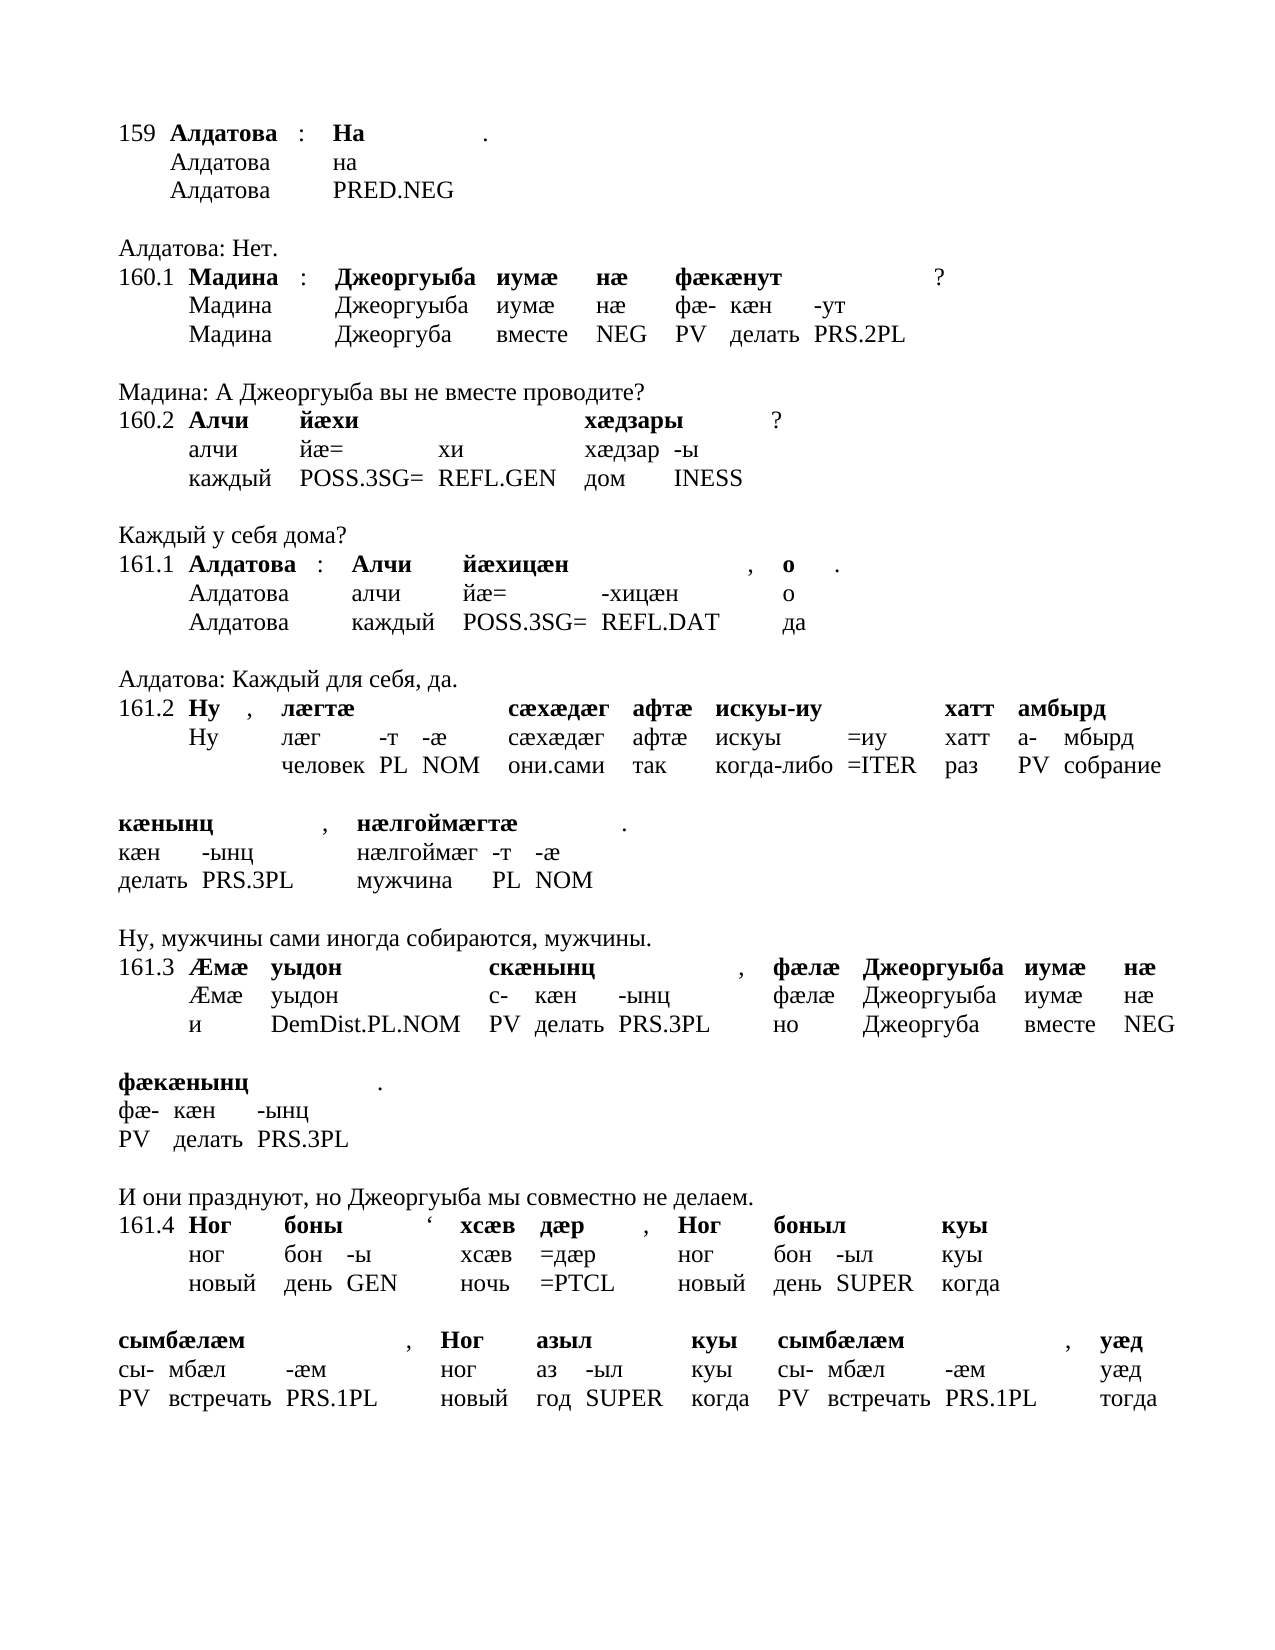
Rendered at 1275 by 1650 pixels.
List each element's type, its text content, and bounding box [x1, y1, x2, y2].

text амбырд [1018, 693, 1175, 722]
text PV [1018, 751, 1050, 779]
text хсæв [460, 1239, 512, 1268]
text 161.1 [118, 549, 174, 578]
text Ну [188, 722, 219, 751]
text -æ [422, 722, 480, 751]
text нæ [596, 262, 661, 291]
text Мадина [188, 291, 272, 319]
text -ынц [202, 837, 294, 866]
text Ну, мужчины сами иногда собираются, мужчины. [118, 923, 1249, 952]
text -ы [673, 434, 743, 463]
text Джеоргуыба [335, 291, 469, 319]
text PRS.3PL [202, 866, 294, 894]
text кæн [118, 837, 188, 866]
text Алдатова [188, 549, 303, 578]
text : [300, 262, 321, 291]
text Джеоргуба [863, 1009, 997, 1038]
text -æм [286, 1354, 378, 1383]
text Ног [440, 1326, 522, 1354]
text уæд [1100, 1326, 1171, 1354]
text Джеоргуба [335, 319, 469, 348]
text йæ= [463, 578, 587, 607]
text встречать [827, 1383, 931, 1412]
text нæлгоймæгтæ [357, 808, 607, 837]
text когда [941, 1268, 1000, 1297]
text а- [1018, 722, 1050, 751]
text азыл [536, 1326, 677, 1354]
text нæ [1124, 981, 1175, 1009]
text =иу [847, 722, 917, 751]
text POSS.3SG= [463, 607, 587, 636]
text афтæ [632, 722, 687, 751]
text Ног [188, 1211, 270, 1239]
text PRS.2PL [813, 319, 906, 348]
text , [1065, 1326, 1086, 1354]
text афтæ [632, 693, 701, 722]
text ‘ [425, 1211, 446, 1239]
text хатт [944, 722, 990, 751]
text аз [536, 1354, 572, 1383]
text PV [118, 1124, 159, 1153]
text NOM [422, 751, 480, 779]
text 161.3 [118, 952, 174, 981]
text да [782, 607, 806, 636]
text делать [534, 1009, 604, 1038]
text и [188, 1009, 243, 1038]
text ног [440, 1354, 508, 1383]
text кæнынц [118, 808, 308, 837]
text 161.4 [118, 1211, 174, 1239]
text , [738, 952, 759, 981]
text иумæ [496, 291, 568, 319]
text NEG [596, 319, 647, 348]
text Алчи [351, 549, 449, 578]
text дом [584, 463, 660, 492]
text Алдатова: Каждый для себя, да. [118, 664, 1249, 693]
text они.сами [508, 751, 605, 779]
text йæхи [299, 406, 571, 434]
text мужчина [357, 866, 478, 894]
text хи [438, 434, 557, 463]
text DemDist.PL.NOM [271, 1009, 461, 1038]
text На [333, 118, 468, 147]
text =дæр [540, 1239, 615, 1268]
text Каждый у себя дома? [118, 521, 1249, 549]
text новый [188, 1268, 256, 1297]
text -æм [945, 1354, 1037, 1383]
text И они празднуют, но Джеоргуыба мы совместно не делаем. [118, 1182, 1249, 1211]
text : [317, 549, 338, 578]
text : [298, 118, 319, 147]
text куы [941, 1211, 1014, 1239]
text сымбæлæм [777, 1326, 1051, 1354]
text боны [284, 1211, 412, 1239]
text сымбæлæм [118, 1326, 392, 1354]
text GEN [346, 1268, 398, 1297]
text когда-либо [715, 751, 833, 779]
text Ну [188, 693, 233, 722]
text SUPER [585, 1383, 663, 1412]
text дæр [540, 1211, 629, 1239]
text ночь [460, 1268, 512, 1297]
text Мадина: А Джеоргуыба вы не вместе проводите? [118, 377, 1249, 406]
text INESS [673, 463, 743, 492]
text кæн [730, 291, 800, 319]
text алчи [188, 434, 272, 463]
text боныл [773, 1211, 928, 1239]
text POSS.3SG= [299, 463, 424, 492]
text иумæ [1024, 981, 1096, 1009]
text новый [440, 1383, 508, 1412]
text 160.1 [118, 262, 174, 291]
text ног [678, 1239, 746, 1268]
text кæн [534, 981, 604, 1009]
text кæн [173, 1096, 243, 1124]
text каждый [188, 463, 272, 492]
text PV [675, 319, 716, 348]
text день [773, 1268, 822, 1297]
text о [782, 578, 806, 607]
text ног [188, 1239, 256, 1268]
text -ынц [618, 981, 711, 1009]
text хсæв [460, 1211, 526, 1239]
text ? [934, 262, 955, 291]
text Джеоргуыба [863, 952, 1010, 981]
text 160.2 [118, 406, 174, 434]
text REFL.DAT [601, 607, 720, 636]
text , [406, 1326, 427, 1354]
text мбырд [1063, 722, 1161, 751]
text -ыл [836, 1239, 914, 1268]
text скæнынц [489, 952, 724, 981]
text вместе [1024, 1009, 1096, 1038]
text человек [281, 751, 365, 779]
text Джеоргуыба [863, 981, 997, 1009]
text хæдзар [584, 434, 660, 463]
text куы [941, 1239, 1000, 1268]
text Мадина [188, 319, 272, 348]
text Алдатова [188, 607, 289, 636]
text собрание [1063, 751, 1161, 779]
text фæкæнут [675, 262, 920, 291]
text -ыл [585, 1354, 663, 1383]
text алчи [351, 578, 435, 607]
text Æмæ [188, 981, 243, 1009]
text PRED.NEG [333, 176, 454, 204]
text нæлгоймæг [357, 837, 478, 866]
text уæд [1100, 1354, 1157, 1383]
text ? [771, 406, 792, 434]
text так [632, 751, 687, 779]
text искуы [715, 722, 833, 751]
text фæкæнынц [118, 1067, 363, 1096]
text куы [691, 1354, 750, 1383]
text PRS.1PL [945, 1383, 1037, 1412]
text -т [492, 837, 521, 866]
text фæ- [118, 1096, 159, 1124]
text мбæл [827, 1354, 931, 1383]
text -ут [813, 291, 906, 319]
text -ынц [257, 1096, 349, 1124]
text . [482, 118, 503, 147]
text вместе [496, 319, 568, 348]
text =PTCL [540, 1268, 615, 1297]
text иумæ [496, 262, 582, 291]
text 159 [118, 118, 156, 147]
text PL [492, 866, 521, 894]
text Алчи [188, 406, 286, 434]
text NOM [535, 866, 593, 894]
text , [246, 693, 267, 722]
text Алдатова [169, 147, 270, 176]
text лæгтæ [281, 693, 494, 722]
text но [773, 1009, 835, 1038]
text . [377, 1067, 398, 1096]
text на [333, 147, 454, 176]
text с- [489, 981, 521, 1009]
text хатт [944, 693, 1004, 722]
text уыдон [271, 981, 461, 1009]
text встречать [168, 1383, 272, 1412]
text уыдон [271, 952, 475, 981]
text Æмæ [188, 952, 257, 981]
text сæхæдæг [508, 722, 605, 751]
text год [536, 1383, 572, 1412]
text хæдзары [584, 406, 757, 434]
text 161.2 [118, 693, 174, 722]
text PV [777, 1383, 814, 1412]
text Ног [678, 1211, 759, 1239]
text раз [944, 751, 990, 779]
text нæ [596, 291, 647, 319]
text PV [489, 1009, 521, 1038]
text , [322, 808, 343, 837]
text PRS.1PL [286, 1383, 378, 1412]
text новый [678, 1268, 746, 1297]
text Алдатова [188, 578, 289, 607]
text сæхæдæг [508, 693, 619, 722]
text день [284, 1268, 333, 1297]
text делать [730, 319, 800, 348]
text REFL.GEN [438, 463, 557, 492]
text -ы [346, 1239, 398, 1268]
text Мадина [188, 262, 286, 291]
text PL [379, 751, 408, 779]
text -хицæн [601, 578, 720, 607]
text фæлæ [773, 981, 835, 1009]
text SUPER [836, 1268, 914, 1297]
text =ITER [847, 751, 917, 779]
text делать [173, 1124, 243, 1153]
text NEG [1124, 1009, 1175, 1038]
text куы [691, 1326, 764, 1354]
text . [621, 808, 642, 837]
text каждый [351, 607, 435, 636]
text бон [773, 1239, 822, 1268]
text . [834, 549, 855, 578]
text иумæ [1024, 952, 1110, 981]
text делать [118, 866, 188, 894]
text , [643, 1211, 664, 1239]
text сы- [118, 1354, 154, 1383]
text сы- [777, 1354, 814, 1383]
text Джеоргуыба [335, 262, 482, 291]
text нæ [1124, 952, 1189, 981]
text PV [118, 1383, 154, 1412]
text Алдатова [169, 118, 284, 147]
text когда [691, 1383, 750, 1412]
text фæлæ [773, 952, 849, 981]
text Алдатова: Нет. [118, 233, 1249, 262]
text Алдатова [169, 176, 270, 204]
text йæ= [299, 434, 424, 463]
text мбæл [168, 1354, 272, 1383]
text тогда [1100, 1383, 1157, 1412]
text PRS.3PL [618, 1009, 711, 1038]
text о [782, 549, 820, 578]
text фæ- [675, 291, 716, 319]
text -т [379, 722, 408, 751]
text лæг [281, 722, 365, 751]
text , [747, 549, 768, 578]
text PRS.3PL [257, 1124, 349, 1153]
text бон [284, 1239, 333, 1268]
text искуы-иу [715, 693, 931, 722]
text -æ [535, 837, 593, 866]
text йæхицæн [463, 549, 734, 578]
